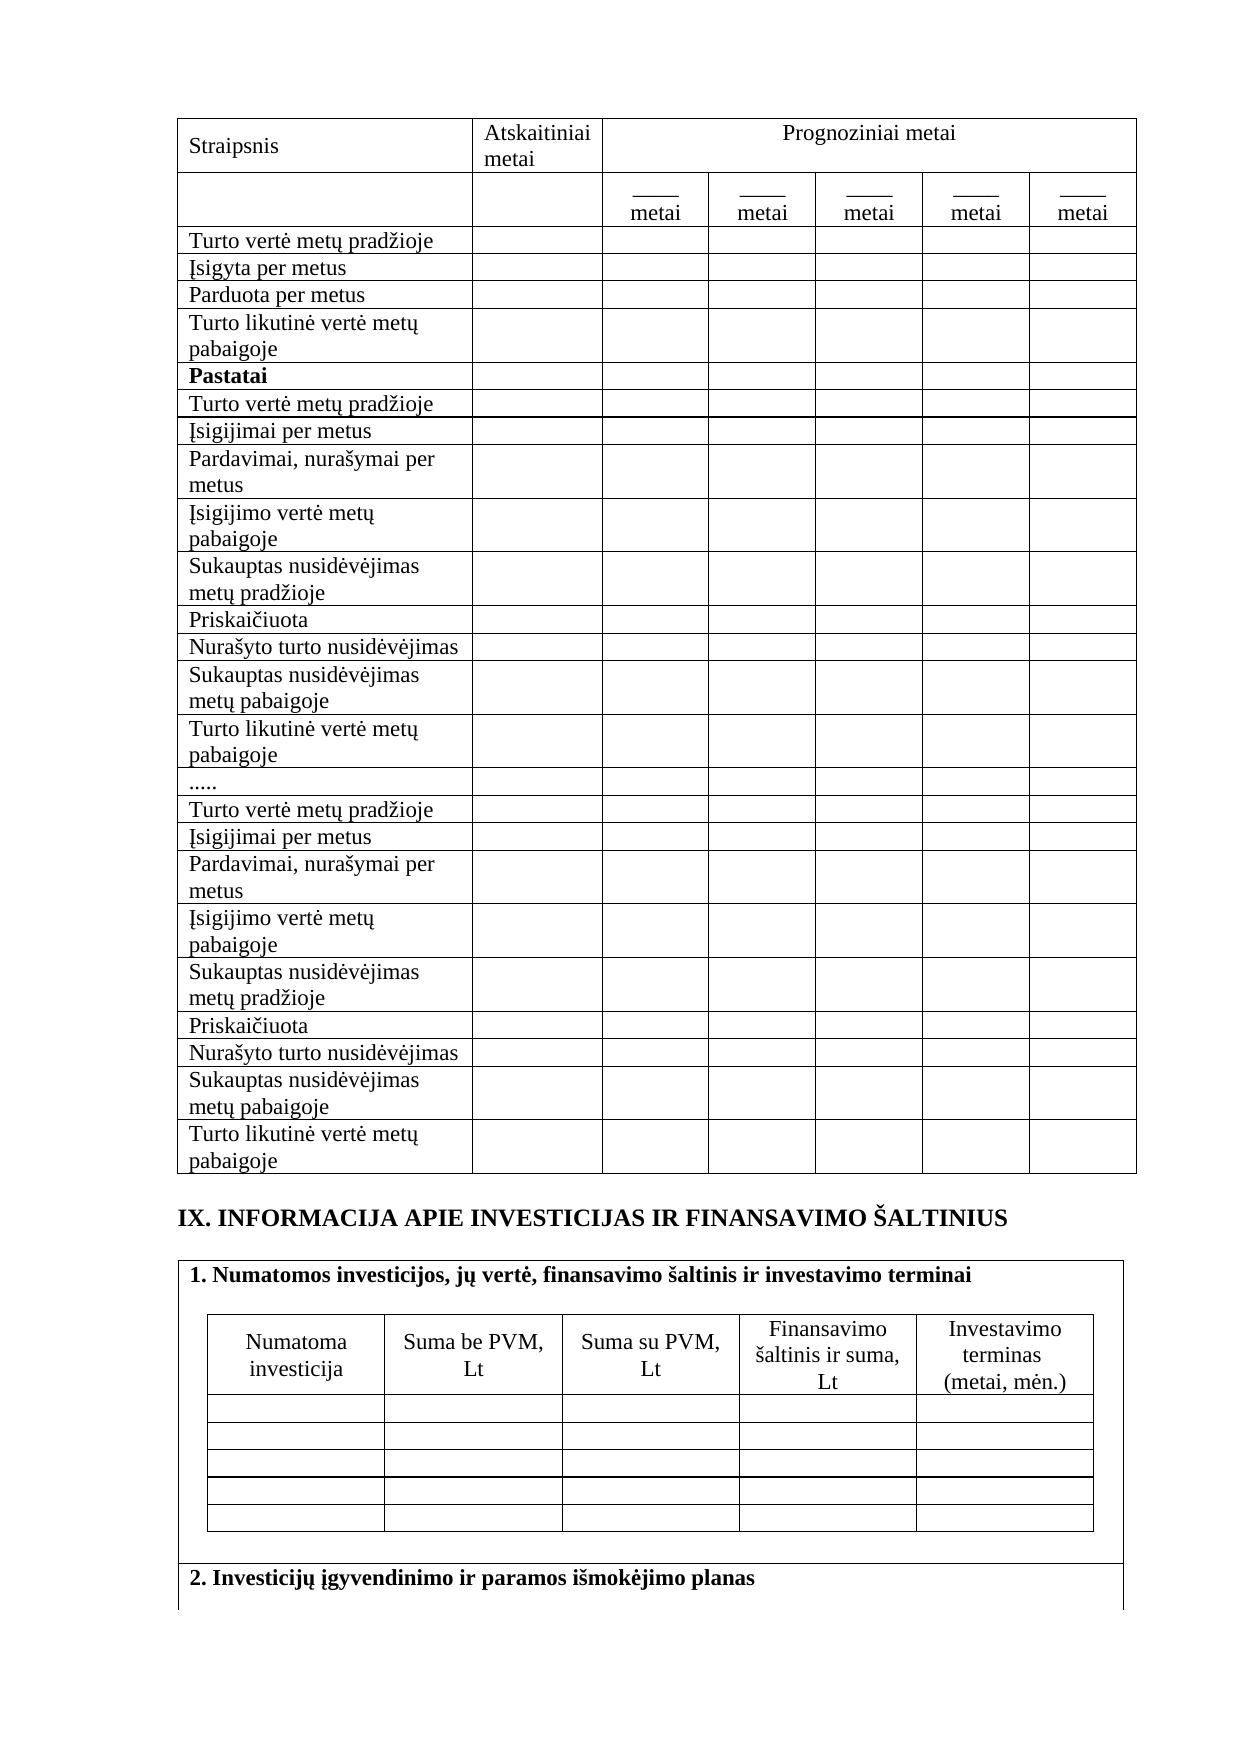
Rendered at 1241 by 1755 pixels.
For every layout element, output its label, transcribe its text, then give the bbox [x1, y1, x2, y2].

table_cell [1094, 1531, 1123, 1563]
table_cell [816, 1067, 922, 1119]
table_cell [1030, 1012, 1136, 1038]
table_cell [709, 552, 815, 605]
table_header Prognoziniai metai [603, 119, 1136, 172]
table_cell [473, 768, 602, 795]
table_cell Turto likutinė vertė metų pabaigoje [178, 715, 472, 767]
table_cell [816, 1039, 922, 1066]
table_cell [740, 1395, 916, 1422]
table_cell Įsigijimo vertė metų pabaigoje [178, 499, 472, 551]
table_cell Suma be PVM, Lt [385, 1315, 562, 1394]
table_cell [1094, 1564, 1123, 1610]
table_header Atskaitiniai metai [473, 119, 602, 172]
table_cell [923, 1012, 1029, 1038]
table_cell [923, 254, 1029, 280]
table_cell Priskaičiuota [178, 1012, 472, 1038]
table_cell [923, 227, 1029, 253]
table_cell [603, 254, 708, 280]
table_cell [385, 1505, 562, 1531]
table_cell [603, 1012, 708, 1038]
table_cell [709, 1120, 815, 1173]
table_cell [603, 363, 708, 389]
table_cell [709, 254, 815, 280]
table_cell [473, 1067, 602, 1119]
table_cell [208, 1423, 384, 1449]
table_cell [816, 634, 922, 660]
table_cell [473, 1120, 602, 1173]
table_cell [178, 173, 472, 226]
table_cell Numatoma investicija [208, 1315, 384, 1394]
table_cell [473, 661, 602, 713]
table_cell [923, 634, 1029, 660]
table_cell [1030, 606, 1136, 632]
table_cell [1030, 390, 1136, 416]
table_cell [1030, 661, 1136, 713]
table_cell [917, 1395, 1093, 1422]
table_cell [923, 851, 1029, 903]
table_cell Pardavimai, nurašymai per metus [178, 851, 472, 903]
table_cell Turto likutinė vertė metų pabaigoje [178, 309, 472, 362]
table_cell [603, 634, 708, 660]
table_cell [603, 768, 708, 795]
table_cell [709, 958, 815, 1011]
table_cell [709, 661, 815, 713]
table_cell Turto vertė metų pradžioje [178, 390, 472, 416]
table_cell [923, 390, 1029, 416]
table_cell [816, 796, 922, 822]
table_cell [816, 390, 922, 416]
table_cell [1030, 552, 1136, 605]
table_cell Pastatai [178, 363, 472, 389]
table_cell [473, 1012, 602, 1038]
table_cell [603, 309, 708, 362]
table_cell [816, 768, 922, 795]
table_cell [473, 309, 602, 362]
table_cell [740, 1478, 916, 1504]
table_cell [473, 904, 602, 957]
table_cell Įsigijimai per metus [178, 823, 472, 849]
table_cell [923, 796, 1029, 822]
table_cell [473, 851, 602, 903]
table_cell [1030, 1039, 1136, 1066]
table_cell [1030, 309, 1136, 362]
table_cell [923, 661, 1029, 713]
table_cell Turto likutinė vertė metų pabaigoje [178, 1120, 472, 1173]
table_cell [923, 552, 1029, 605]
table_cell [816, 418, 922, 444]
table_cell [1030, 281, 1136, 308]
table_cell [917, 1423, 1093, 1449]
table_cell Sukauptas nusidėvėjimas metų pabaigoje [178, 661, 472, 713]
table_cell [473, 363, 602, 389]
table_cell [563, 1395, 739, 1422]
table_cell [816, 715, 922, 767]
table_cell [816, 661, 922, 713]
table_cell [816, 904, 922, 957]
table_cell [816, 227, 922, 253]
table_cell [709, 904, 815, 957]
table_cell ____ metai [1030, 173, 1136, 226]
table_cell [473, 499, 602, 551]
table_cell [816, 851, 922, 903]
table_cell [563, 1423, 739, 1449]
table_cell [709, 796, 815, 822]
table_cell [563, 1478, 739, 1504]
table_cell [816, 309, 922, 362]
table_cell Investavimo terminas (metai, mėn.) [917, 1315, 1093, 1394]
table_cell [923, 1039, 1029, 1066]
table_cell [603, 851, 708, 903]
table_cell 2. Investicijų įgyvendinimo ir paramos išmokėjimo planas [179, 1564, 1093, 1610]
table_cell [816, 254, 922, 280]
table_cell [603, 796, 708, 822]
table_cell [816, 1012, 922, 1038]
table_cell [473, 552, 602, 605]
table_cell [473, 445, 602, 497]
table_cell [473, 606, 602, 632]
table_cell [1030, 445, 1136, 497]
table_cell [473, 796, 602, 822]
table_cell Sukauptas nusidėvėjimas metų pabaigoje [178, 1067, 472, 1119]
table_cell [1030, 254, 1136, 280]
table_cell [816, 445, 922, 497]
table_cell [563, 1450, 739, 1476]
table_cell Nurašyto turto nusidėvėjimas [178, 1039, 472, 1066]
table_cell [1030, 768, 1136, 795]
table_cell [709, 309, 815, 362]
table_cell [816, 606, 922, 632]
table_cell [923, 309, 1029, 362]
table_cell [709, 418, 815, 444]
table_cell ____ metai [923, 173, 1029, 226]
table_cell [709, 1067, 815, 1119]
table_cell [816, 499, 922, 551]
table_cell [1030, 823, 1136, 849]
table_cell [709, 606, 815, 632]
table_cell [709, 281, 815, 308]
table_cell [917, 1505, 1093, 1531]
table_cell Sukauptas nusidėvėjimas metų pradžioje [178, 552, 472, 605]
table_cell [603, 606, 708, 632]
table_cell [709, 499, 815, 551]
table_cell ____ metai [603, 173, 708, 226]
table_cell [816, 281, 922, 308]
table_header Straipsnis [178, 119, 472, 172]
table_cell [179, 1531, 208, 1563]
text IX. INFORMACIJA APIE INVESTICIJAS IR FINANSAVIMO ŠALTINIUS [177, 1203, 1122, 1232]
table_cell [923, 958, 1029, 1011]
table_cell [208, 1505, 384, 1531]
table_cell [473, 634, 602, 660]
table_cell [473, 418, 602, 444]
table_cell [1030, 634, 1136, 660]
table_cell [603, 1039, 708, 1066]
table_cell [923, 445, 1029, 497]
table_cell [1030, 418, 1136, 444]
table_cell [709, 445, 815, 497]
table_cell Turto vertė metų pradžioje [178, 227, 472, 253]
table_cell [473, 823, 602, 849]
table_cell [208, 1478, 384, 1504]
table_cell [923, 768, 1029, 795]
table_cell ____ metai [816, 173, 922, 226]
table_cell [563, 1505, 739, 1531]
table_cell [473, 173, 602, 226]
table_cell [603, 281, 708, 308]
table_cell Sukauptas nusidėvėjimas metų pradžioje [178, 958, 472, 1011]
table_cell [816, 958, 922, 1011]
table_cell [923, 1067, 1029, 1119]
table_cell [473, 1039, 602, 1066]
table_cell [603, 823, 708, 849]
table_cell [1030, 904, 1136, 957]
table_cell [917, 1450, 1093, 1476]
table_cell [923, 904, 1029, 957]
table_cell [1030, 227, 1136, 253]
table_cell [709, 1012, 815, 1038]
table_cell [709, 1039, 815, 1066]
table_cell [1030, 715, 1136, 767]
table_cell [709, 715, 815, 767]
table_cell [603, 227, 708, 253]
table_cell Pardavimai, nurašymai per metus [178, 445, 472, 497]
table_cell Įsigijimai per metus [178, 418, 472, 444]
table_cell [709, 823, 815, 849]
table_cell [709, 363, 815, 389]
table_cell [208, 1450, 384, 1476]
table_cell ..... [178, 768, 472, 795]
table_cell [1030, 499, 1136, 551]
table_cell [917, 1478, 1093, 1504]
table_cell [709, 851, 815, 903]
table_cell [603, 958, 708, 1011]
table_cell [208, 1532, 1093, 1563]
table_cell [740, 1505, 916, 1531]
table_cell Parduota per metus [178, 281, 472, 308]
table_cell [816, 552, 922, 605]
table_cell [603, 418, 708, 444]
table_cell [816, 1120, 922, 1173]
table_cell [923, 418, 1029, 444]
table_cell [603, 1067, 708, 1119]
table_cell Nurašyto turto nusidėvėjimas [178, 634, 472, 660]
table_cell [923, 499, 1029, 551]
table_cell [473, 390, 602, 416]
table_cell [603, 499, 708, 551]
table_cell [1030, 363, 1136, 389]
table_cell [923, 1120, 1029, 1173]
table_cell [1030, 1067, 1136, 1119]
table_cell Suma su PVM, Lt [563, 1315, 739, 1394]
table_cell [816, 823, 922, 849]
table_cell [740, 1423, 916, 1449]
table_cell [179, 1314, 207, 1531]
table_cell [385, 1395, 562, 1422]
table_cell [603, 715, 708, 767]
table_cell Įsigijimo vertė metų pabaigoje [178, 904, 472, 957]
table_cell [473, 254, 602, 280]
table_cell Priskaičiuota [178, 606, 472, 632]
table_cell [923, 715, 1029, 767]
table_cell [709, 390, 815, 416]
table_cell [1094, 1314, 1123, 1531]
table_cell [923, 363, 1029, 389]
table_cell Turto vertė metų pradžioje [178, 796, 472, 822]
table_cell [473, 958, 602, 1011]
table_header 1. Numatomos investicijos, jų vertė, finansavimo šaltinis ir investavimo terminai [179, 1261, 1123, 1314]
table_cell Finansavimo šaltinis ir suma, Lt [740, 1315, 916, 1394]
table_cell [473, 715, 602, 767]
table_cell ____ metai [709, 173, 815, 226]
table_cell [1030, 1120, 1136, 1173]
table_cell [709, 227, 815, 253]
table_cell [923, 606, 1029, 632]
table_cell Įsigyta per metus [178, 254, 472, 280]
table_cell [473, 281, 602, 308]
table_cell [603, 552, 708, 605]
table_cell [603, 661, 708, 713]
table_cell [709, 768, 815, 795]
table_cell [385, 1423, 562, 1449]
table_cell [1030, 958, 1136, 1011]
table_cell [816, 363, 922, 389]
table_cell [603, 1120, 708, 1173]
table_cell [1030, 851, 1136, 903]
table_cell [603, 445, 708, 497]
table_cell [385, 1478, 562, 1504]
table_cell [385, 1450, 562, 1476]
table_cell [709, 634, 815, 660]
table_cell [1030, 796, 1136, 822]
table_cell [473, 227, 602, 253]
table_cell [603, 904, 708, 957]
table_cell [208, 1395, 384, 1422]
table_cell [740, 1450, 916, 1476]
table_cell [603, 390, 708, 416]
table_cell [923, 823, 1029, 849]
table_cell [923, 281, 1029, 308]
